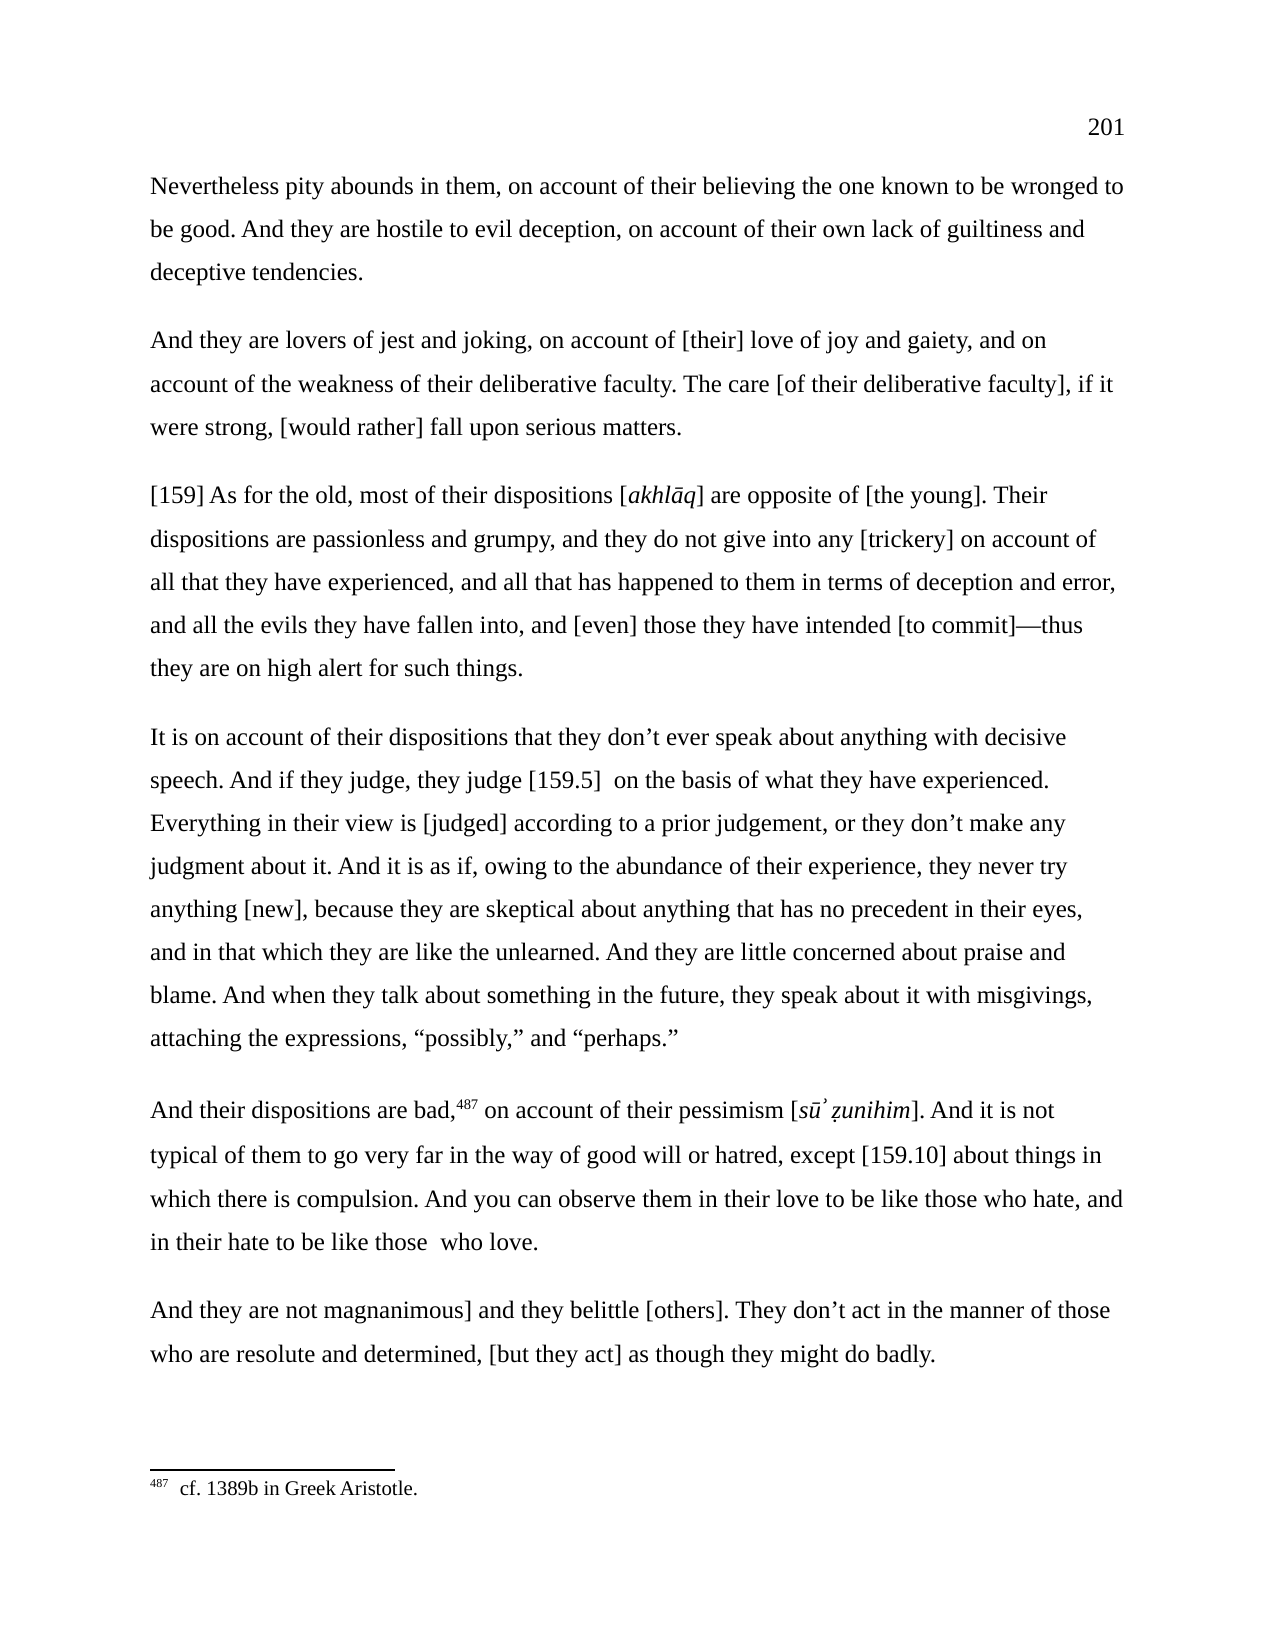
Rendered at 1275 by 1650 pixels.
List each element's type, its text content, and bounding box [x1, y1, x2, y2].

text And they are lovers of jest and joking, on account of [their] love of joy and gaiety, and on account of the weakness of their deliberative faculty. The care [of their deliberative faculty], if it were strong, [would rather] fall upon serious matters. [150, 326, 1125, 441]
text cf. 1389b in Greek Aristotle. [150, 1476, 1125, 1500]
text [159] As for the old, most of their dispositions [akhlāq] are opposite of [the young]. Their dispositions are passionless and grumpy, and they do not give into any [trickery] on account of all that they have experienced, and all that has happened to them in terms of deception and error, and all the evils they have fallen into, and [even] those they have intended [to commit]—thus they are on high alert for such things. [150, 481, 1125, 682]
text It is on account of their dispositions that they don’t ever speak about anything with decisive speech. And if they judge, they judge [159.5] on the basis of what they have experienced. Everything in their view is [judged] according to a prior judgement, or they don’t make any judgment about it. And it is as if, owing to the abundance of their experience, they never try anything [new], because they are skeptical about anything that has no precedent in their eyes, and in that which they are like the unlearned. And they are little concerned about praise and blame. And when they talk about something in the future, they speak about it with misgivings, attaching the expressions, “possibly,” and “perhaps.” [150, 722, 1125, 1052]
text And they are not magnanimous] and they belittle [others]. They don’t act in the manner of those who are resolute and determined, [but they act] as though they might do badly. [150, 1296, 1125, 1367]
text And their dispositions are bad, on account of their pessimism [sūʾ ẓunihim]. And it is not typical of them to go very far in the way of good will or hatred, except [159.10] about things in which there is compulsion. And you can observe them in their love to be like those who hate, and in their hate to be like those who love. [150, 1092, 1125, 1256]
text Nevertheless pity abounds in them, on account of their believing the one known to be wronged to be good. And they are hostile to evil deception, on account of their own lack of guiltiness and deceptive tendencies. [150, 171, 1125, 286]
